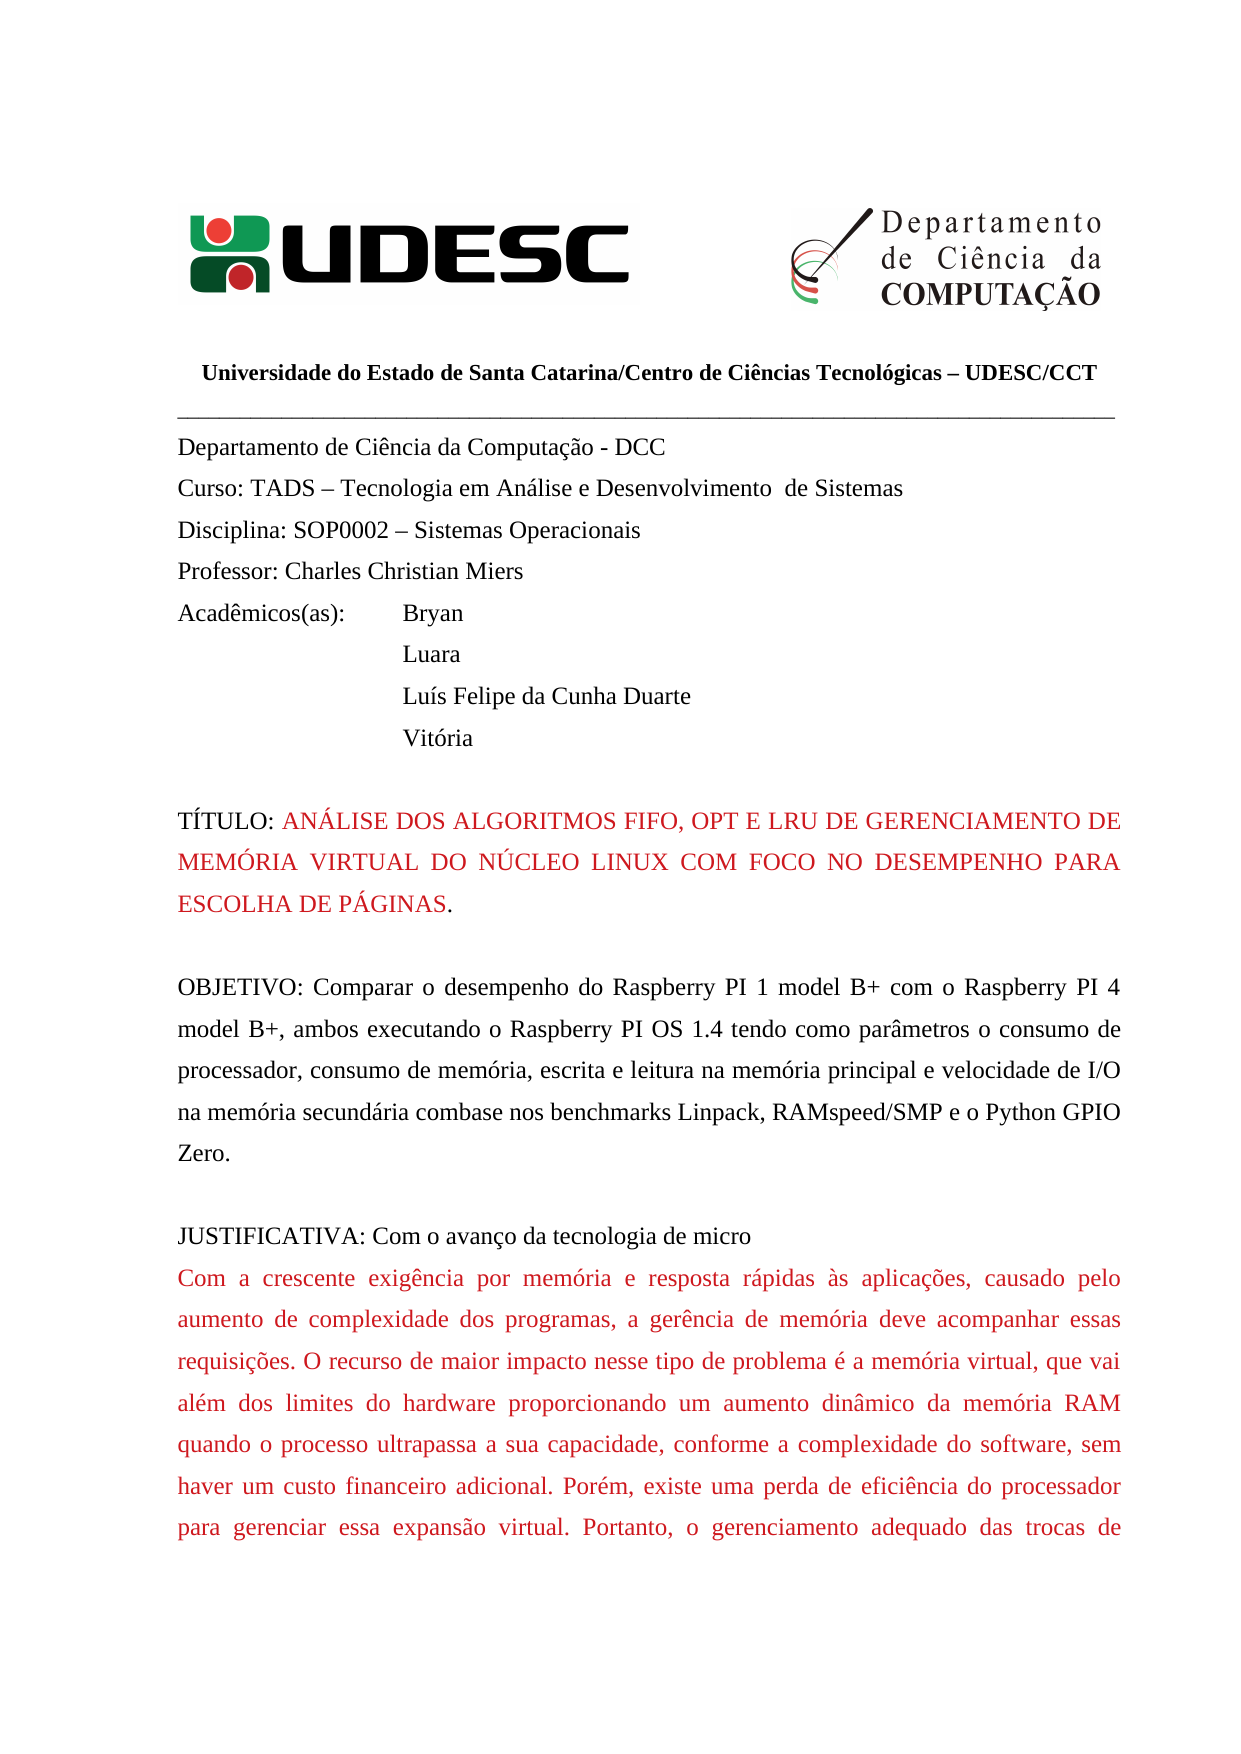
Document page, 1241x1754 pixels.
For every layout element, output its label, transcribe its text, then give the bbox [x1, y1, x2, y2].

text Luís Felipe da Cunha Duarte [177, 682, 1122, 710]
picture [791, 208, 1101, 311]
picture [178, 203, 641, 305]
text TÍTULO: ANÁLISE DOS ALGORITMOS FIFO, OPT E LRU DE GERENCIAMENTO DE MEMÓRIA VIRTUAL DO NÚCLEO LINUX COM FOCO NO DESEMPENHO PARA ESCOLHA DE PÁGINAS. [177, 807, 1122, 918]
text __________________________________________________________________________________________ [177, 398, 1122, 421]
text Luara [177, 641, 1122, 668]
text Com a crescente exigência por memória e resposta rápidas às aplicações, causado pelo aumento de complexidade dos programas, a gerência de memória deve acompanhar essas requisições. O recurso de maior impacto nesse tipo de problema é a memória virtual, que vai além dos limites do hardware proporcionando um aumento dinâmico da memória RAM quando o processo ultrapassa a sua capacidade, conforme a complexidade do software, sem haver um custo financeiro adicional. Porém, existe uma perda de eficiência do processador para gerenciar essa expansão virtual. Portanto, o gerenciamento adequado das trocas de [177, 1264, 1122, 1541]
text Acadêmicos(as): Bryan [177, 599, 1122, 627]
text Curso: TADS – Tecnologia em Análise e Desenvolvimento de Sistemas [177, 474, 1122, 502]
text Universidade do Estado de Santa Catarina/Centro de Ciências Tecnológicas – UDESC/CCT [177, 360, 1122, 385]
text Professor: Charles Christian Miers [177, 557, 1122, 585]
text OBJETIVO: Comparar o desempenho do Raspberry PI 1 model B+ com o Raspberry PI 4 model B+, ambos executando o Raspberry PI OS 1.4 tendo como parâmetros o consumo de processador, consumo de memória, escrita e leitura na memória principal e velocidade de I/O na memória secundária combase nos benchmarks Linpack, RAMspeed/SMP e o Python GPIO Zero. [177, 973, 1122, 1167]
text JUSTIFICATIVA: Com o avanço da tecnologia de micro [177, 1222, 1122, 1250]
text Disciplina: SOP0002 – Sistemas Operacionais [177, 516, 1122, 544]
text Departamento de Ciência da Computação - DCC [177, 433, 1122, 461]
text Vitória [177, 724, 1122, 751]
